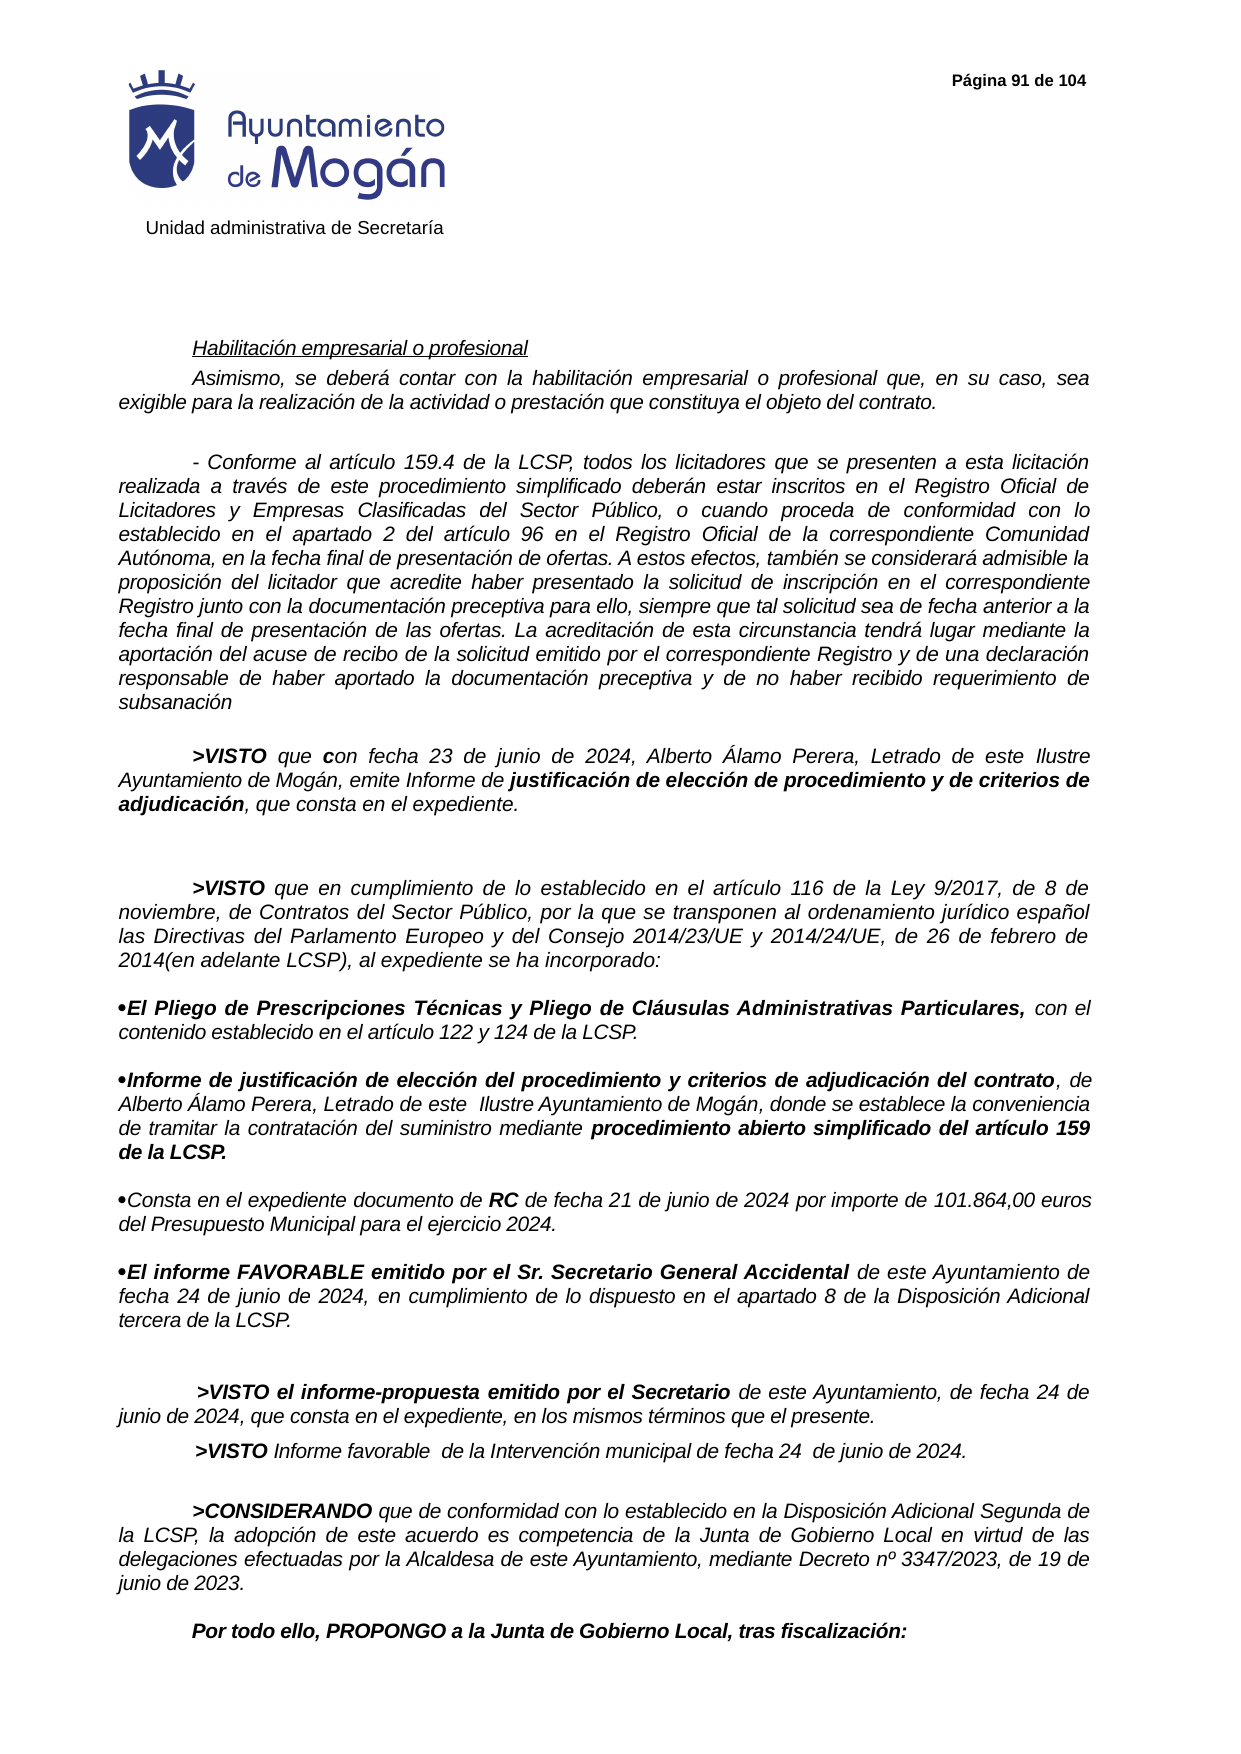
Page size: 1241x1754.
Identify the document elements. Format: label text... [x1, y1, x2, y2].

list Informe de justificación de elección del procedimiento y criterios de adjudicación del contrato, de Alberto Álamo Perera, Letrado de este Ilustre Ayuntamiento de Mogán, donde se establece la conveniencia de tramitar la contratación del suministro mediante procedimiento abierto simplificado del artículo 159 de la LCSP. [118, 1068, 1092, 1164]
text >VISTO que en cumplimiento de lo establecido en el artículo 116 de la Ley 9/2017, de 8 de noviembre, de Contratos del Sector Público, por la que se transponen al ordenamiento jurídico español las Directivas del Parlamento Europeo y del Consejo 2014/23/UE y 2014/24/UE, de 26 de febrero de 2014(en adelante LCSP), al expediente se ha incorporado: [118, 876, 1092, 972]
picture [128, 70, 445, 206]
text Por todo ello, PROPONGO a la Junta de Gobierno Local, tras fiscalización: [118, 1619, 1092, 1643]
list El Pliego de Prescripciones Técnicas y Pliego de Cláusulas Administrativas Particulares, con el contenido establecido en el artículo 122 y 124 de la LCSP. [118, 996, 1092, 1044]
text >VISTO el informe-propuesta emitido por el Secretario de este Ayuntamiento, de fecha 24 de junio de 2024, que consta en el expediente, en los mismos términos que el presente. [118, 1379, 1092, 1427]
text Habilitación empresarial o profesional [118, 335, 1092, 359]
text - Conforme al artículo 159.4 de la LCSP, todos los licitadores que se presenten a esta licitación realizada a través de este procedimiento simplificado deberán estar inscritos en el Registro Oficial de Licitadores y Empresas Clasificadas del Sector Público, o cuando proceda de conformidad con lo establecido en el apartado 2 del artículo 96 en el Registro Oficial de la correspondiente Comunidad Autónoma, en la fecha final de presentación de ofertas. A estos efectos, también se considerará admisible la proposición del licitador que acredite haber presentado la solicitud de inscripción en el correspondiente Registro junto con la documentación preceptiva para ello, siempre que tal solicitud sea de fecha anterior a la fecha final de presentación de las ofertas. La acreditación de esta circunstancia tendrá lugar mediante la aportación del acuse de recibo de la solicitud emitido por el correspondiente Registro y de una declaración responsable de haber aportado la documentación preceptiva y de no haber recibido requerimiento de subsanación [118, 450, 1092, 713]
text >CONSIDERANDO que de conformidad con lo establecido en la Disposición Adicional Segunda de la LCSP, la adopción de este acuerdo es competencia de la Junta de Gobierno Local en virtud de las delegaciones efectuadas por la Alcaldesa de este Ayuntamiento, mediante Decreto nº 3347/2023, de 19 de junio de 2023. [118, 1499, 1092, 1595]
list Consta en el expediente documento de RC de fecha 21 de junio de 2024 por importe de 101.864,00 euros del Presupuesto Municipal para el ejercicio 2024. [118, 1188, 1092, 1236]
text >VISTO Informe favorable de la Intervención municipal de fecha 24 de junio de 2024. [118, 1439, 1092, 1463]
list El informe FAVORABLE emitido por el Sr. Secretario General Accidental de este Ayuntamiento de fecha 24 de junio de 2024, en cumplimiento de lo dispuesto en el apartado 8 de la Disposición Adicional tercera de la LCSP. [118, 1259, 1092, 1332]
text >VISTO que con fecha 23 de junio de 2024, Alberto Álamo Perera, Letrado de este Ilustre Ayuntamiento de Mogán, emite Informe de justificación de elección de procedimiento y de criterios de adjudicación, que consta en el expediente. [118, 744, 1092, 816]
text Asimismo, se deberá contar con la habilitación empresarial o profesional que, en su caso, sea exigible para la realización de la actividad o prestación que constituya el objeto del contrato. [118, 366, 1092, 413]
